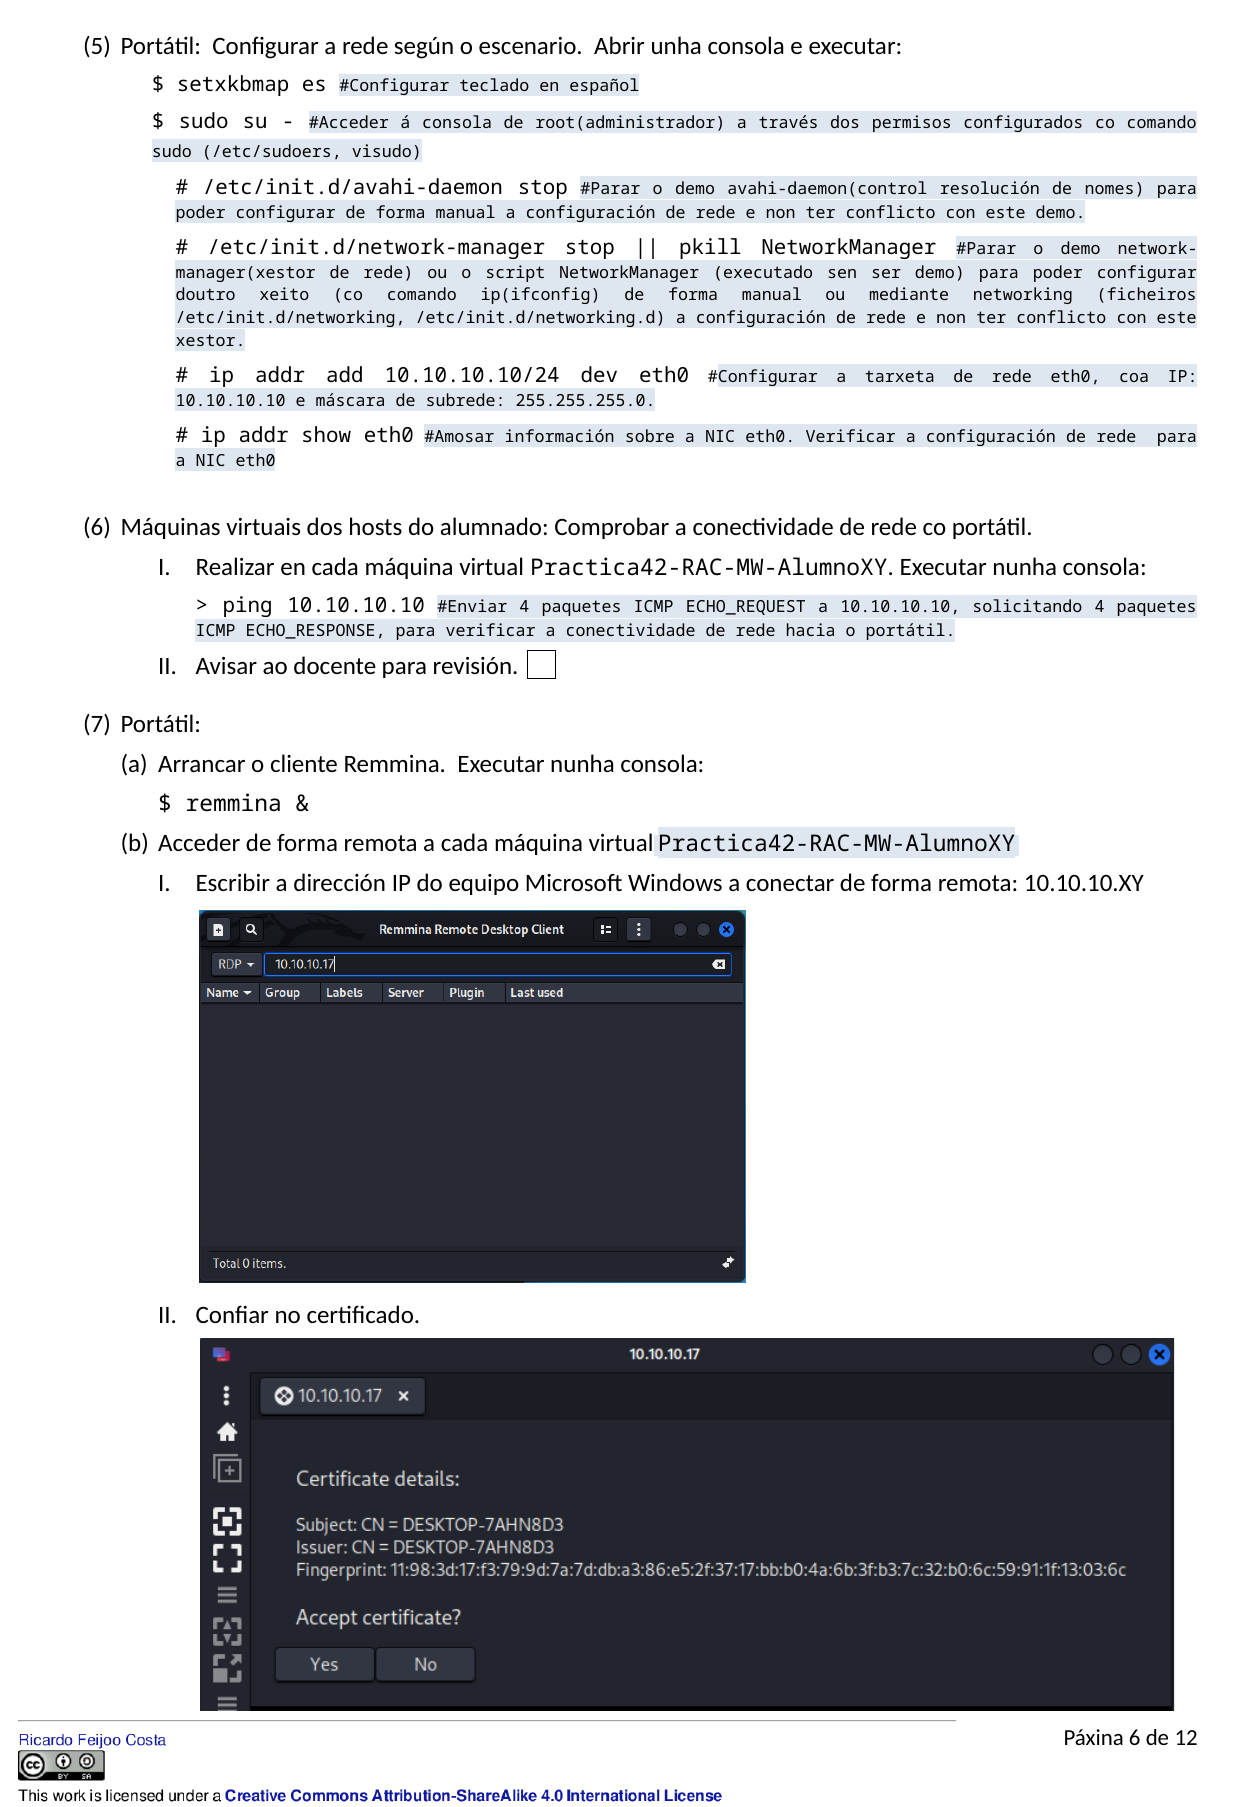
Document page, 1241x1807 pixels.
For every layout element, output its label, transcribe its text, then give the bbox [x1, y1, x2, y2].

list # ip addr show eth0 #Amosar información sobre a NIC eth0. Verificar a configuración de rede para a NIC eth0 [140, 420, 1197, 471]
list Portátil: Configurar a rede según o escenario. Abrir unha consola e executar: [83, 30, 1197, 60]
list # ip addr add 10.10.10.10/24 dev eth0 #Configurar a tarxeta de rede eth0, coa IP: 10.10.10.10 e máscara de subrede: 255.255.255.0. [140, 360, 1197, 411]
list $ remmina & [120, 787, 1197, 818]
list Portátil: [83, 708, 1197, 739]
list > ping 10.10.10.10 #Enviar 4 paquetes ICMP ECHO_REQUEST a 10.10.10.10, solicitando 4 paquetes ICMP ECHO_RESPONSE, para verificar a conectividade de rede hacia o portátil. [158, 590, 1197, 642]
list # /etc/init.d/network-manager stop || pkill NetworkManager #Parar o demo network-manager(xestor de rede) ou o script NetworkManager (executado sen ser demo) para poder configurar doutro xeito (co comando ip(ifconfig) de forma manual ou mediante networking (ficheiros /etc/init.d/networking, /etc/init.d/networking.d) a configuración de rede e non ter conflicto con este xestor. [140, 232, 1197, 351]
list Confiar no certificado. [158, 1299, 1197, 1329]
list $ sudo su - #Acceder á consola de root(administrador) a través dos permisos configurados co comando sudo (/etc/sudoers, visudo) [116, 106, 1197, 163]
list Escribir a dirección IP do equipo Microsoft Windows a conectar de forma remota: 10.10.10.XY [158, 867, 1197, 898]
list Acceder de forma remota a cada máquina virtual Practica42-RAC-MW-AlumnoXY [120, 827, 1197, 858]
list Avisar ao docente para revisión. [158, 650, 1197, 681]
list Arrancar o cliente Remmina. Executar nunha consola: [120, 748, 1197, 778]
list # /etc/init.d/avahi-daemon stop #Parar o demo avahi-daemon(control resolución de nomes) para poder configurar de forma manual a configuración de rede e non ter conflicto con este demo. [140, 172, 1197, 223]
list Realizar en cada máquina virtual Practica42-RAC-MW-AlumnoXY. Executar nunha consola: [158, 550, 1197, 582]
list $ setxkbmap es #Configurar teclado en español [116, 69, 1197, 98]
picture [8, 1715, 957, 1806]
picture [199, 910, 746, 1283]
list Máquinas virtuais dos hosts do alumnado: Comprobar a conectividade de rede co portátil. [83, 511, 1197, 542]
picture [200, 1338, 1175, 1711]
